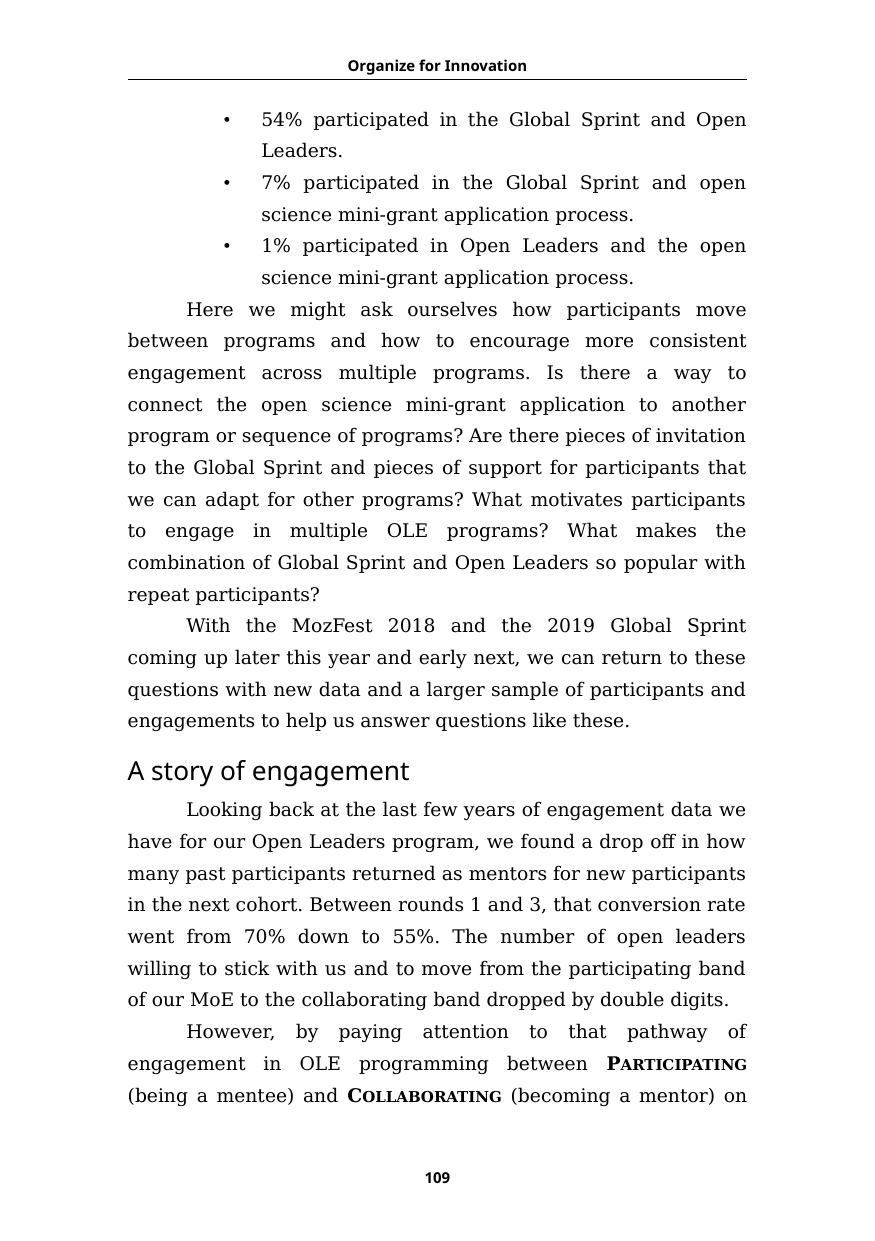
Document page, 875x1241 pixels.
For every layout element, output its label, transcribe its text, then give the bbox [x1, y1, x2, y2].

subtitle A story of engagement [127, 757, 747, 787]
text However, by paying attention to that pathway of engagement in OLE programming between Participating (being a mentee) and Collaborating (becoming a mentor) on [127, 1021, 747, 1107]
list 54% participated in the Global Sprint and Open Leaders. [223, 109, 747, 162]
text With the MozFest 2018 and the 2019 Global Sprint coming up later this year and early next, we can return to these questions with new data and a larger sample of participants and engagements to help us answer questions like these. [127, 615, 747, 732]
text Looking back at the last few years of engagement data we have for our Open Leaders program, we found a drop off in how many past participants returned as mentors for new participants in the next cohort. Between rounds 1 and 3, that conversion rate went from 70% down to 55%. The number of open leaders willing to stick with us and to move from the participating band of our MoE to the collaborating band dropped by double digits. [127, 799, 747, 1011]
list 1% participated in Open Leaders and the open science mini-grant application process. [223, 235, 747, 289]
text Here we might ask ourselves how participants move between programs and how to encourage more consistent engagement across multiple programs. Is there a way to connect the open science mini-grant application to another program or sequence of programs? Are there pieces of invitation to the Global Sprint and pieces of support for participants that we can adapt for other programs? What motivates participants to engage in multiple OLE programs? What makes the combination of Global Sprint and Open Leaders so popular with repeat participants? [127, 299, 747, 606]
list 7% participated in the Global Sprint and open science mini-grant application process. [223, 172, 747, 226]
